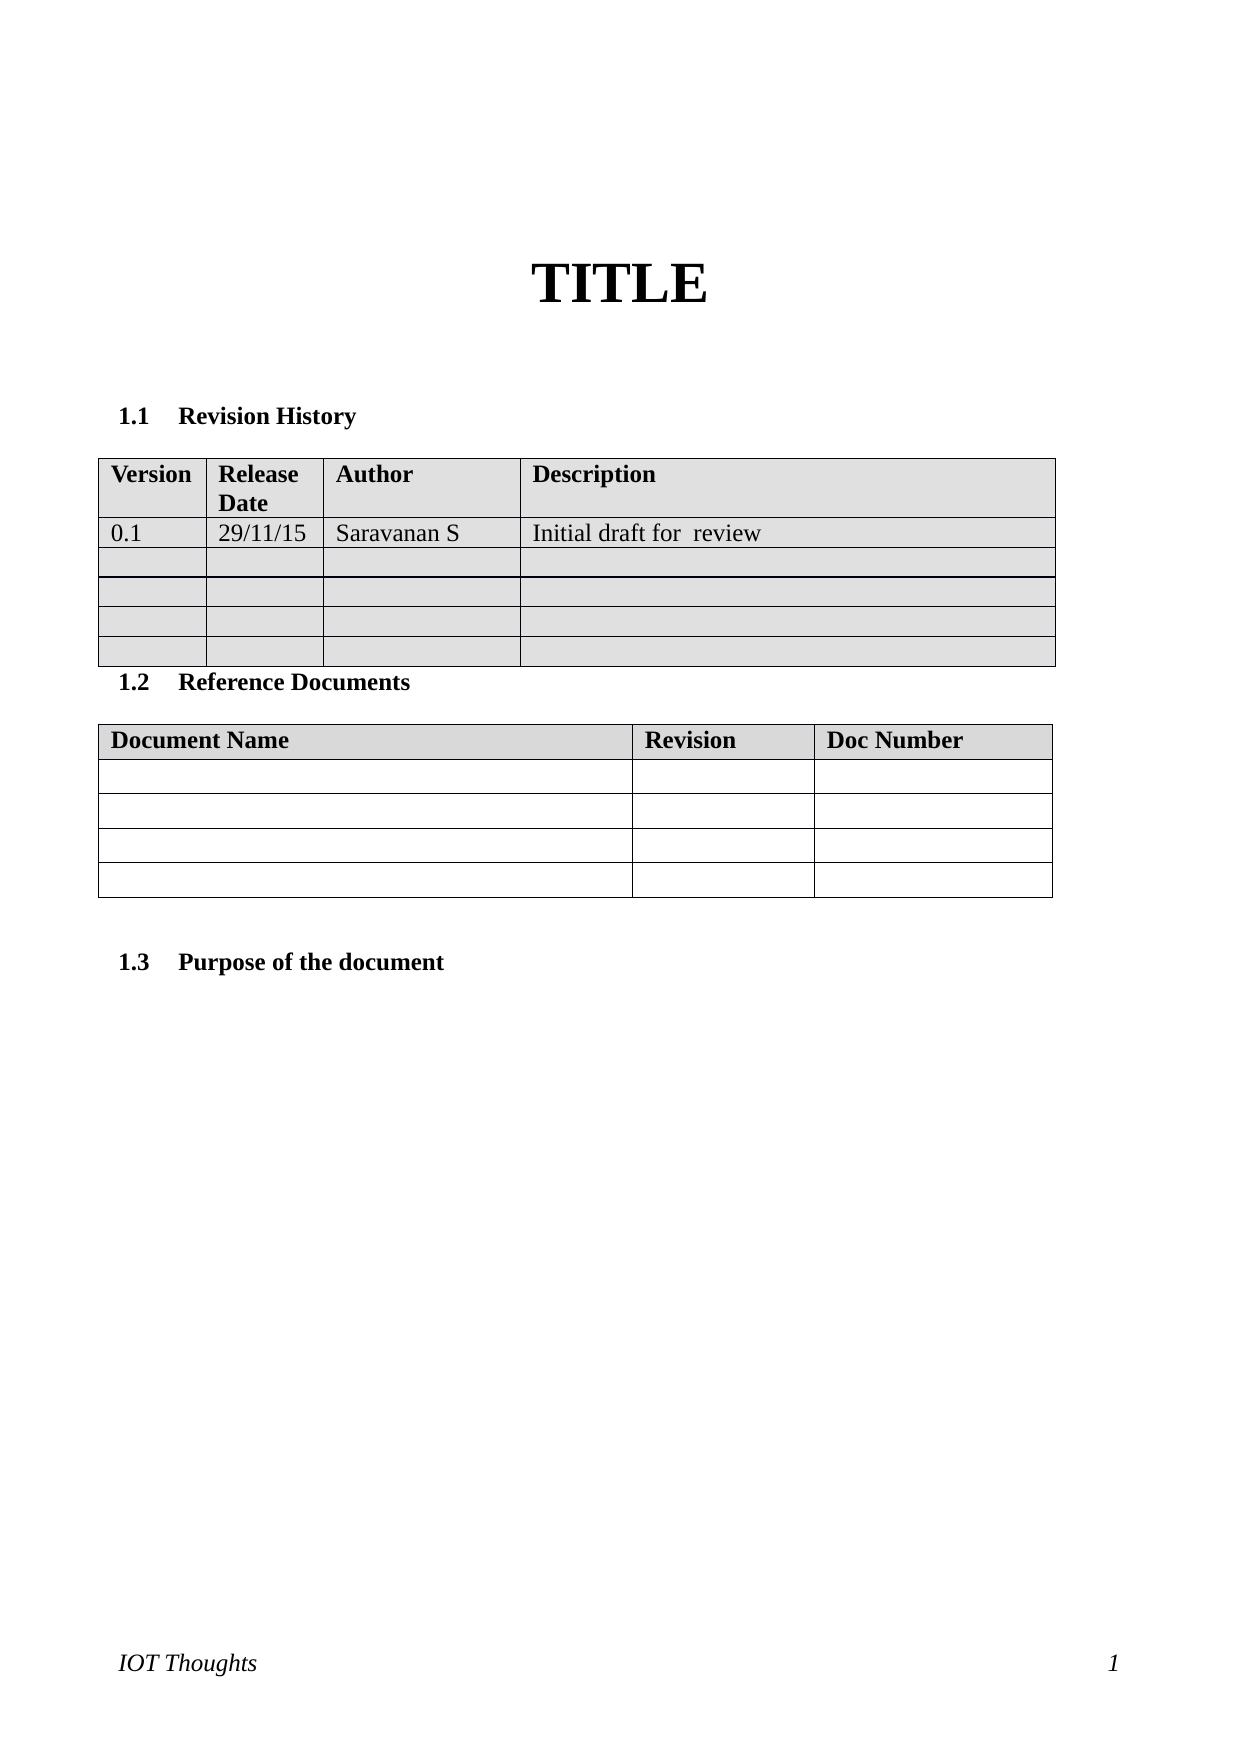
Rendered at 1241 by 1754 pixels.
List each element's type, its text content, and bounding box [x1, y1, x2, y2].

table_cell 29/11/15 [207, 518, 323, 547]
table_cell [521, 607, 1055, 636]
table_cell [99, 548, 206, 576]
table_cell [815, 829, 1052, 862]
table_header Release Date [207, 459, 323, 517]
table_cell [633, 760, 814, 793]
subtitle Revision History [118, 401, 1122, 429]
table_cell [815, 863, 1052, 897]
subtitle Reference Documents [118, 667, 1122, 696]
table_header Description [521, 459, 1055, 517]
table_cell [633, 863, 814, 897]
table_cell [521, 578, 1055, 606]
table_cell [207, 578, 323, 606]
table_cell [207, 637, 323, 666]
table_header Doc Number [815, 725, 1052, 759]
table_cell [521, 548, 1055, 576]
table_cell [99, 794, 632, 828]
table_cell [99, 607, 206, 636]
table_cell [99, 637, 206, 666]
table_cell [99, 863, 632, 897]
table_header Revision [633, 725, 814, 759]
table_cell [521, 637, 1055, 666]
table_cell [815, 760, 1052, 793]
table_cell [324, 548, 520, 576]
table_cell [99, 829, 632, 862]
table_header Document Name [99, 725, 632, 759]
table_cell [815, 794, 1052, 828]
table_cell [99, 578, 206, 606]
table_header Author [324, 459, 520, 517]
table_cell [99, 760, 632, 793]
table_cell [633, 794, 814, 828]
table_cell [207, 548, 323, 576]
table_cell 0.1 [99, 518, 206, 547]
subtitle Purpose of the document [118, 947, 1122, 976]
table_cell [207, 607, 323, 636]
table_cell [324, 578, 520, 606]
table_cell [324, 637, 520, 666]
text TITLE [118, 247, 1122, 314]
table_header Version [99, 459, 206, 517]
table_cell Initial draft for review [521, 518, 1055, 547]
table_cell Saravanan S [324, 518, 520, 547]
table_cell [324, 607, 520, 636]
table_cell [633, 829, 814, 862]
